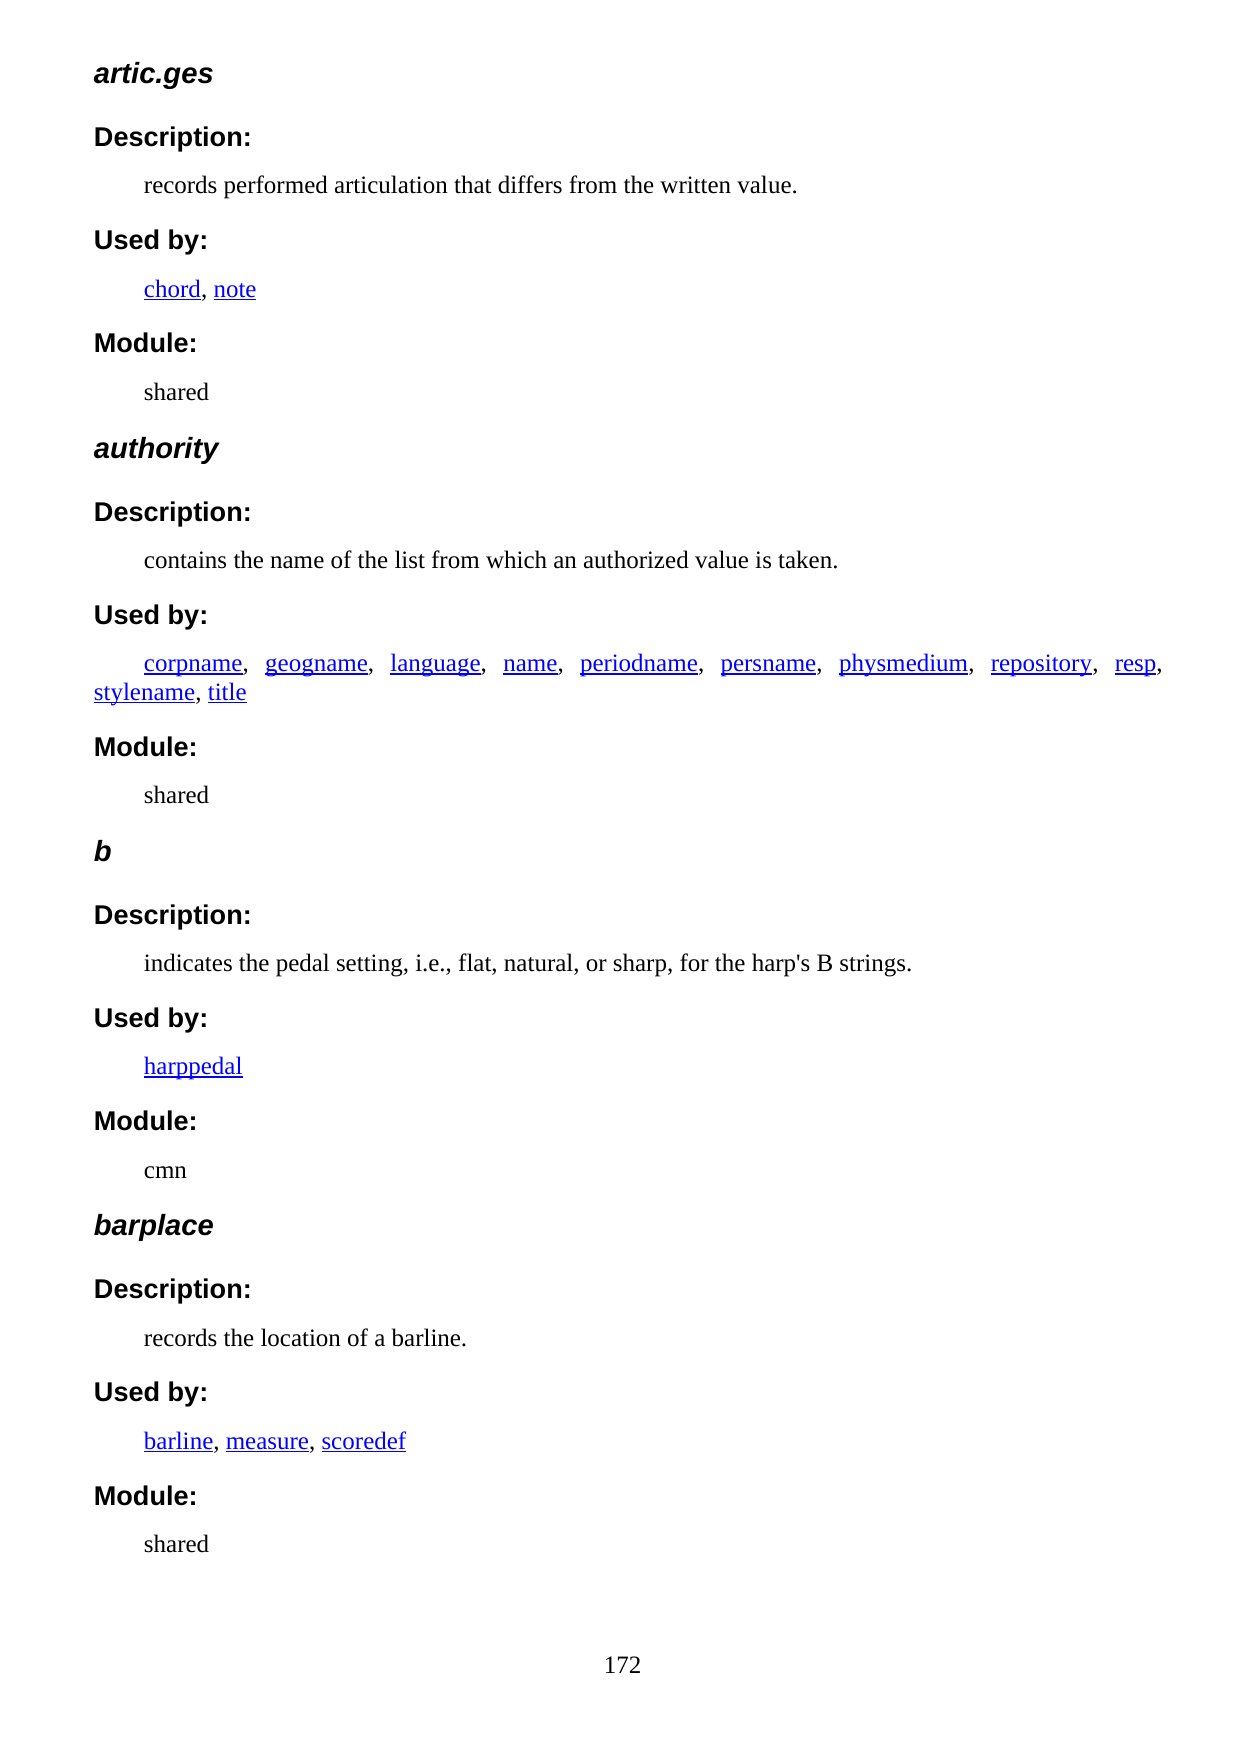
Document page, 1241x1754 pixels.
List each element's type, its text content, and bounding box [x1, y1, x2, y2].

subtitle Description: [94, 121, 1162, 152]
text shared [94, 377, 1162, 406]
text records performed articulation that differs from the written value. [94, 171, 1162, 199]
text indicates the pedal setting, i.e., flat, natural, or sharp, for the harp's B strings. [94, 948, 1162, 977]
text records the location of a barline. [94, 1323, 1162, 1351]
subtitle Used by: [94, 1376, 1162, 1408]
subtitle Description: [94, 899, 1162, 930]
subtitle barplace [94, 1208, 1162, 1242]
text contains the name of the list from which an authorized value is taken. [94, 545, 1162, 574]
text harppedal [94, 1051, 1162, 1080]
subtitle authority [94, 431, 1162, 464]
subtitle Module: [94, 731, 1162, 762]
subtitle Description: [94, 1273, 1162, 1304]
text chord, note [94, 274, 1162, 302]
subtitle Description: [94, 496, 1162, 527]
subtitle Module: [94, 1105, 1162, 1136]
subtitle b [94, 834, 1162, 867]
text corpname, geogname, language, name, periodname, persname, physmedium, repository, resp, stylename, title [94, 648, 1162, 706]
subtitle Module: [94, 1480, 1162, 1511]
text shared [94, 780, 1162, 809]
subtitle Used by: [94, 1002, 1162, 1033]
text shared [94, 1529, 1162, 1558]
subtitle Used by: [94, 224, 1162, 256]
subtitle artic.ges [94, 56, 1162, 90]
text barline, measure, scoredef [94, 1426, 1162, 1455]
subtitle Used by: [94, 599, 1162, 630]
text cmn [94, 1155, 1162, 1183]
subtitle Module: [94, 327, 1162, 359]
